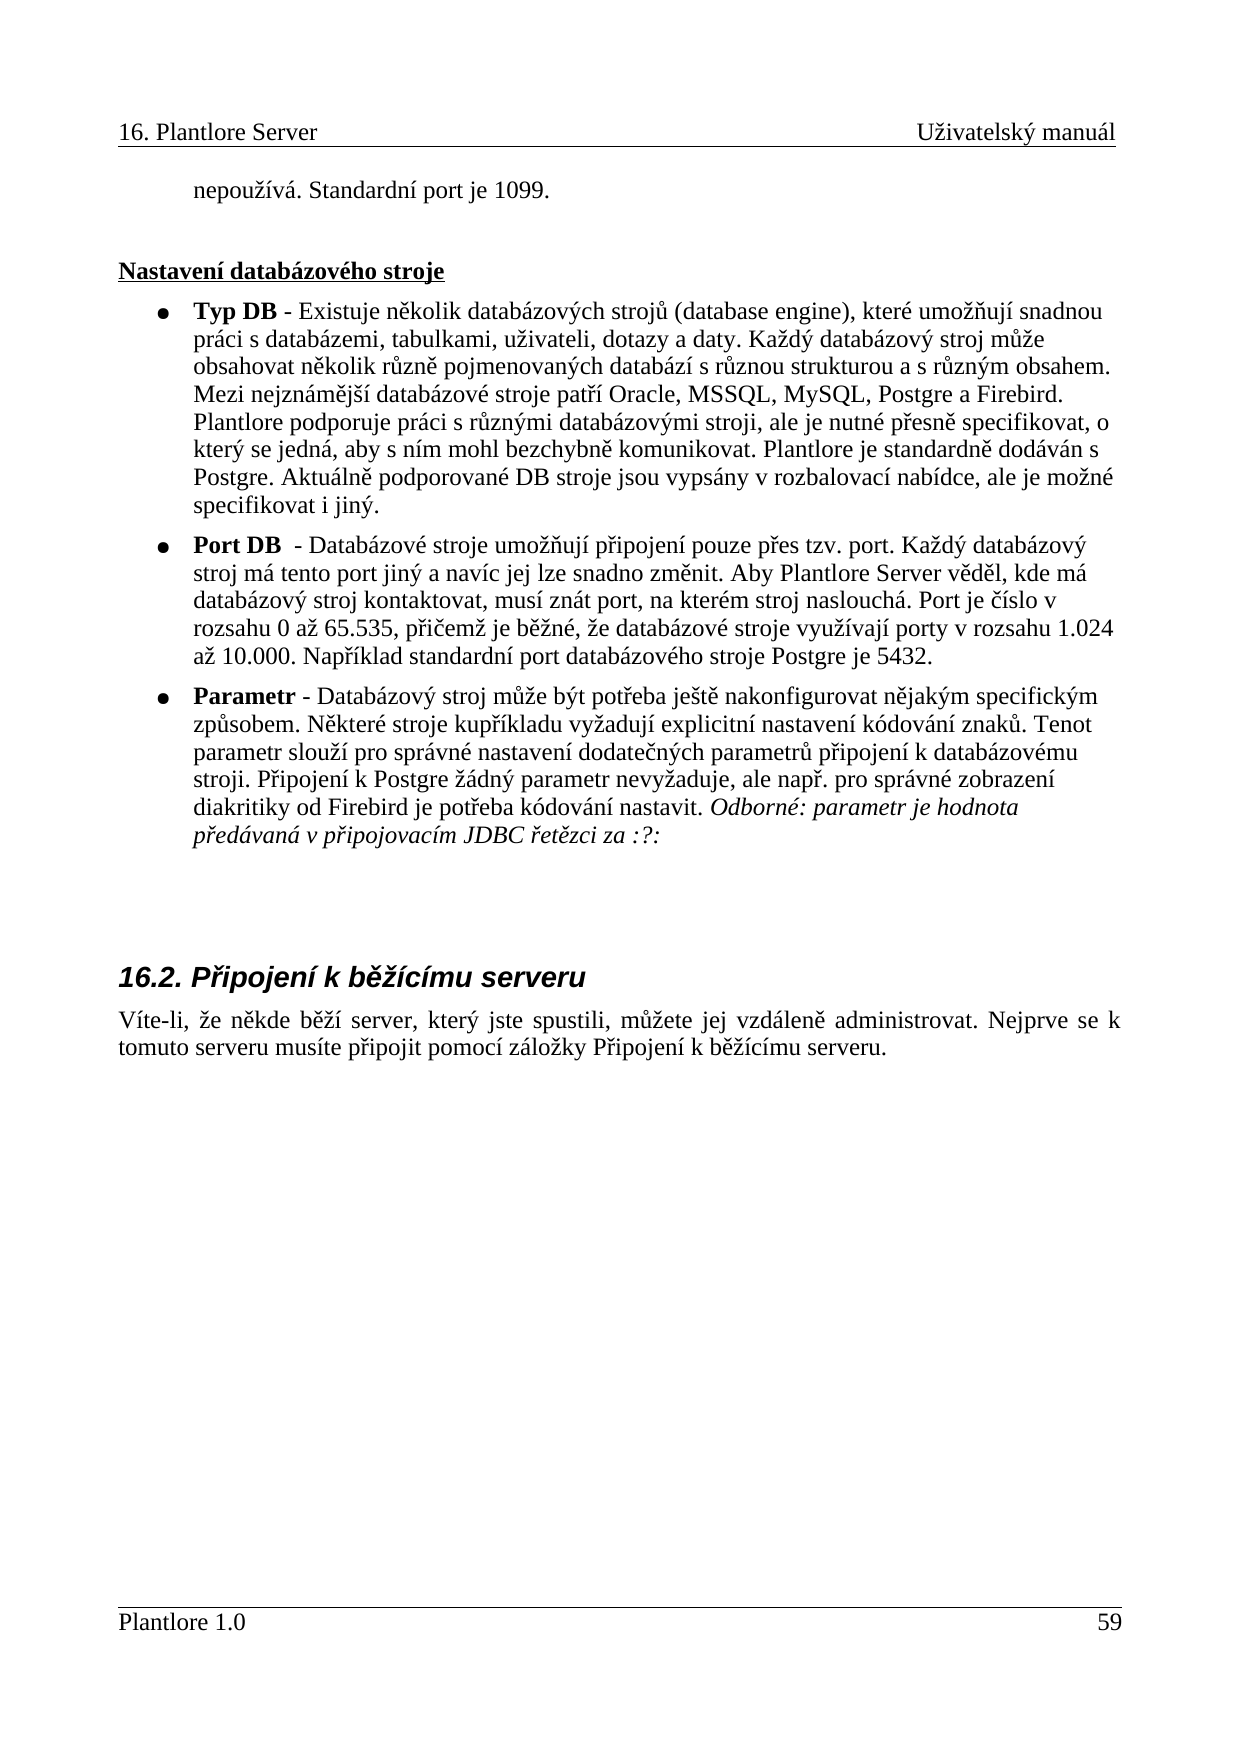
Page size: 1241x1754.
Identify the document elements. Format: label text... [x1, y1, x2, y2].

list Parametr - Databázový stroj může být potřeba ještě nakonfigurovat nějakým specifickým způsobem. Některé stroje kupříkladu vyžadují explicitní nastavení kódování znaků. Tenot parametr slouží pro správné nastavení dodatečných parametrů připojení k databázovému stroji. Připojení k Postgre žádný parametr nevyžaduje, ale např. pro správné zobrazení diakritiky od Firebird je potřeba kódování nastavit. Odborné: parametr je hodnota předávaná v připojovacím JDBC řetězci za :?: [156, 682, 1122, 848]
text Víte-li, že někde běží server, který jste spustili, můžete jej vzdáleně administrovat. Nejprve se k tomuto serveru musíte připojit pomocí záložky Připojení k běžícímu serveru. [118, 1006, 1122, 1061]
text Nastavení databázového stroje [118, 257, 1122, 284]
subtitle 16.2. Připojení k běžícímu serveru [118, 961, 1122, 993]
list Typ DB - Existuje několik databázových strojů (database engine), které umožňují snadnou práci s databázemi, tabulkami, uživateli, dotazy a daty. Každý databázový stroj může obsahovat několik různě pojmenovaných databází s různou strukturou a s různým obsahem. Mezi nejznámější databázové stroje patří Oracle, MSSQL, MySQL, Postgre a Firebird. Plantlore podporuje práci s různými databázovými stroji, ale je nutné přesně specifikovat, o který se jedná, aby s ním mohl bezchybně komunikovat. Plantlore je standardně dodáván s Postgre. Aktuálně podporované DB stroje jsou vypsány v rozbalovací nabídce, ale je možné specifikovat i jiný. [156, 297, 1122, 519]
list Port DB - Databázové stroje umožňují připojení pouze přes tzv. port. Každý databázový stroj má tento port jiný a navíc jej lze snadno změnit. Aby Plantlore Server věděl, kde má databázový stroj kontaktovat, musí znát port, na kterém stroj naslouchá. Port je číslo v rozsahu 0 až 65.535, přičemž je běžné, že databázové stroje využívají porty v rozsahu 1.024 až 10.000. Například standardní port databázového stroje Postgre je 5432. [156, 531, 1122, 670]
list nepoužívá. Standardní port je 1099. [156, 176, 1122, 204]
